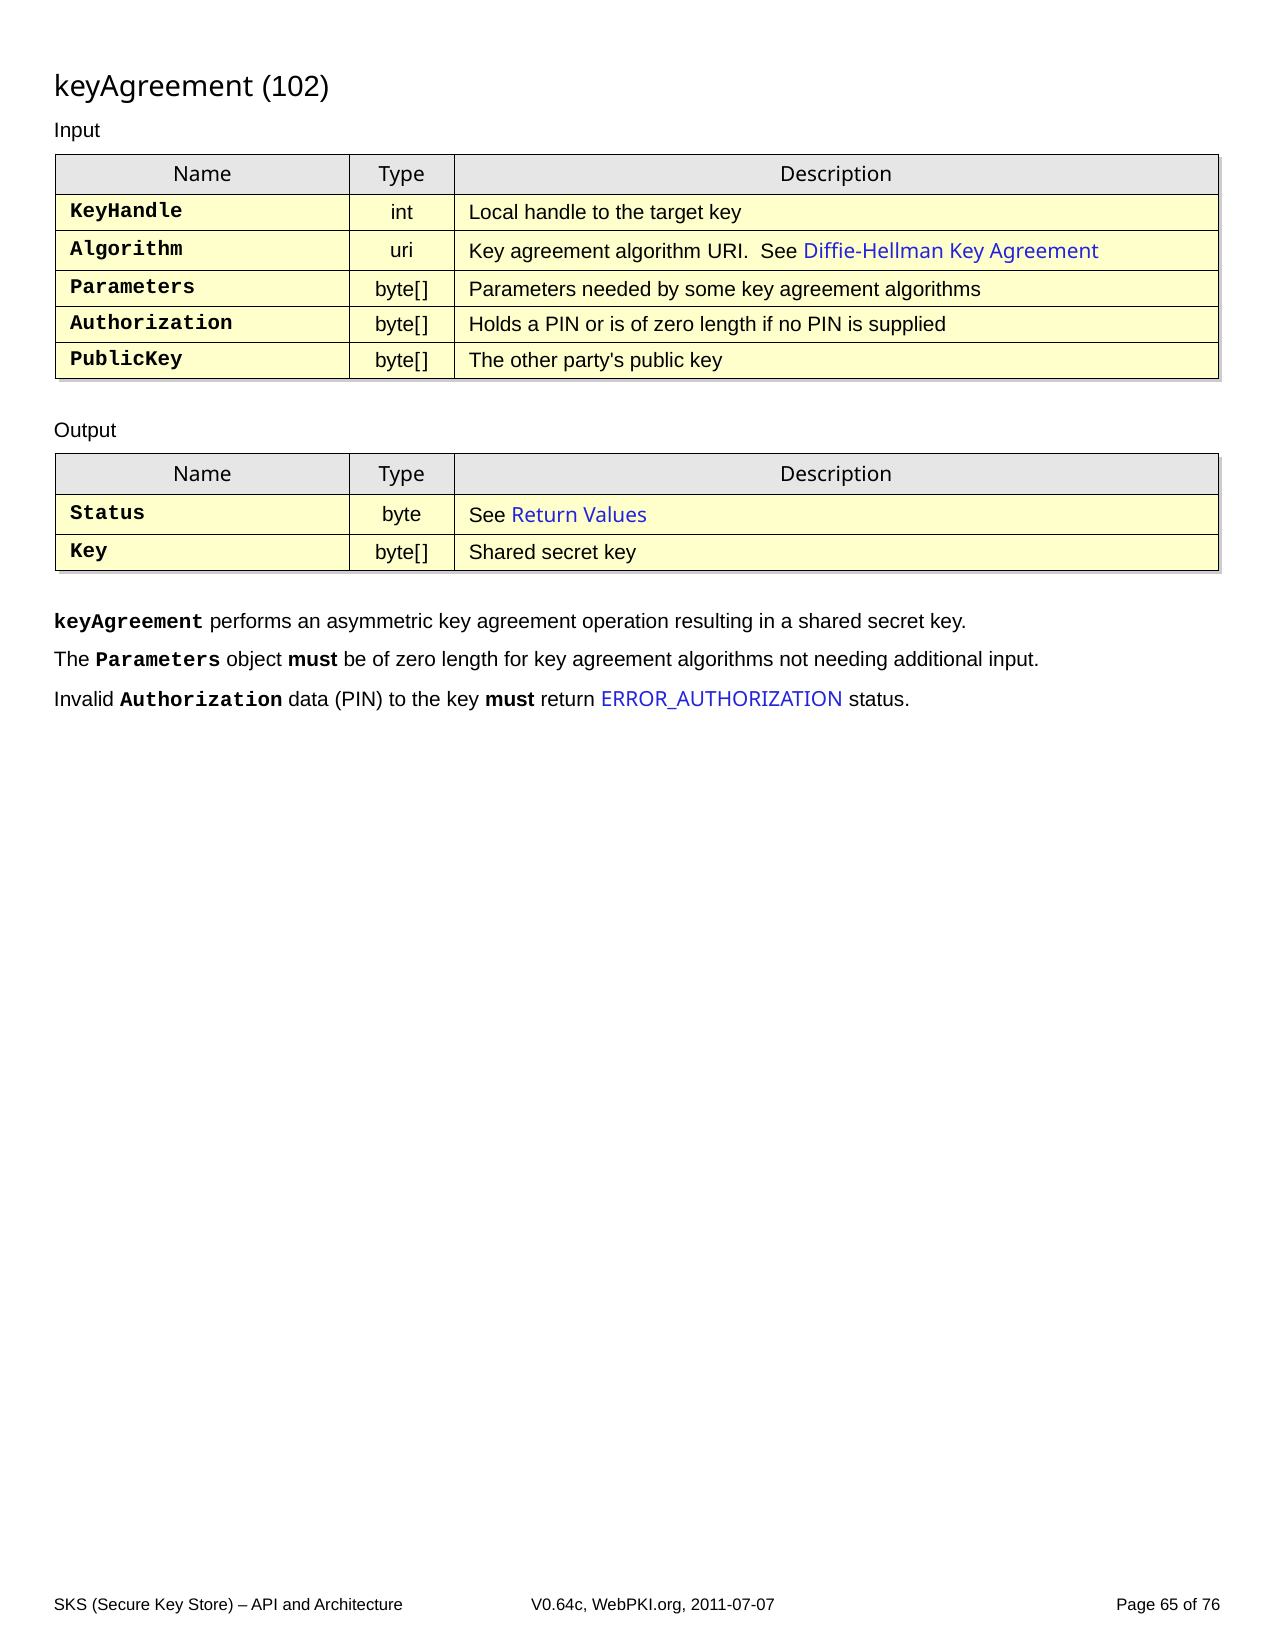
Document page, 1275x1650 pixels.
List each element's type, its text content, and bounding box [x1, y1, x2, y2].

text The Parameters object must be of zero length for key agreement algorithms not needing additional input. [54, 647, 1221, 673]
table_header Name [56, 155, 349, 194]
table_header Description [455, 155, 1218, 194]
table_cell Status [56, 495, 349, 534]
table_cell uri [350, 231, 454, 270]
table_cell The other party's public key [455, 343, 1218, 378]
table_cell Local handle to the target key [455, 195, 1218, 230]
table_cell byte [350, 495, 454, 534]
table_header Type [350, 454, 454, 494]
text Invalid Authorization data (PIN) to the key must return ERROR_AUTHORIZATION status. [54, 684, 1221, 713]
table_cell byte⁮[ ] [350, 307, 454, 342]
table_cell byte⁮[ ] [350, 343, 454, 378]
table_cell Parameters [56, 271, 349, 306]
subtitle keyAgreement (102) [54, 66, 1221, 105]
table_cell KeyHandle [56, 195, 349, 230]
table_cell Authorization [56, 307, 349, 342]
table_cell Key [56, 535, 349, 570]
table_cell byte⁮[ ] [350, 535, 454, 570]
text keyAgreement performs an asymmetric key agreement operation resulting in a shared secret key. [54, 609, 1221, 635]
table_cell PublicKey [56, 343, 349, 378]
text Output [54, 417, 1221, 441]
table_cell int [350, 195, 454, 230]
table_cell Algorithm [56, 231, 349, 270]
table_cell byte⁮[ ] [350, 271, 454, 306]
text Input [54, 118, 1221, 142]
table_cell Shared secret key [455, 535, 1218, 570]
table_header Name [56, 454, 349, 494]
table_header Type [350, 155, 454, 194]
table_cell See Return Values [455, 495, 1218, 534]
table_header Description [455, 454, 1218, 494]
table_cell Parameters needed by some key agreement algorithms [455, 271, 1218, 306]
table_cell Holds a PIN or is of zero length if no PIN is supplied [455, 307, 1218, 342]
table_cell Key agreement algorithm URI. See Diffie-Hellman Key Agreement ‎ [455, 231, 1218, 270]
